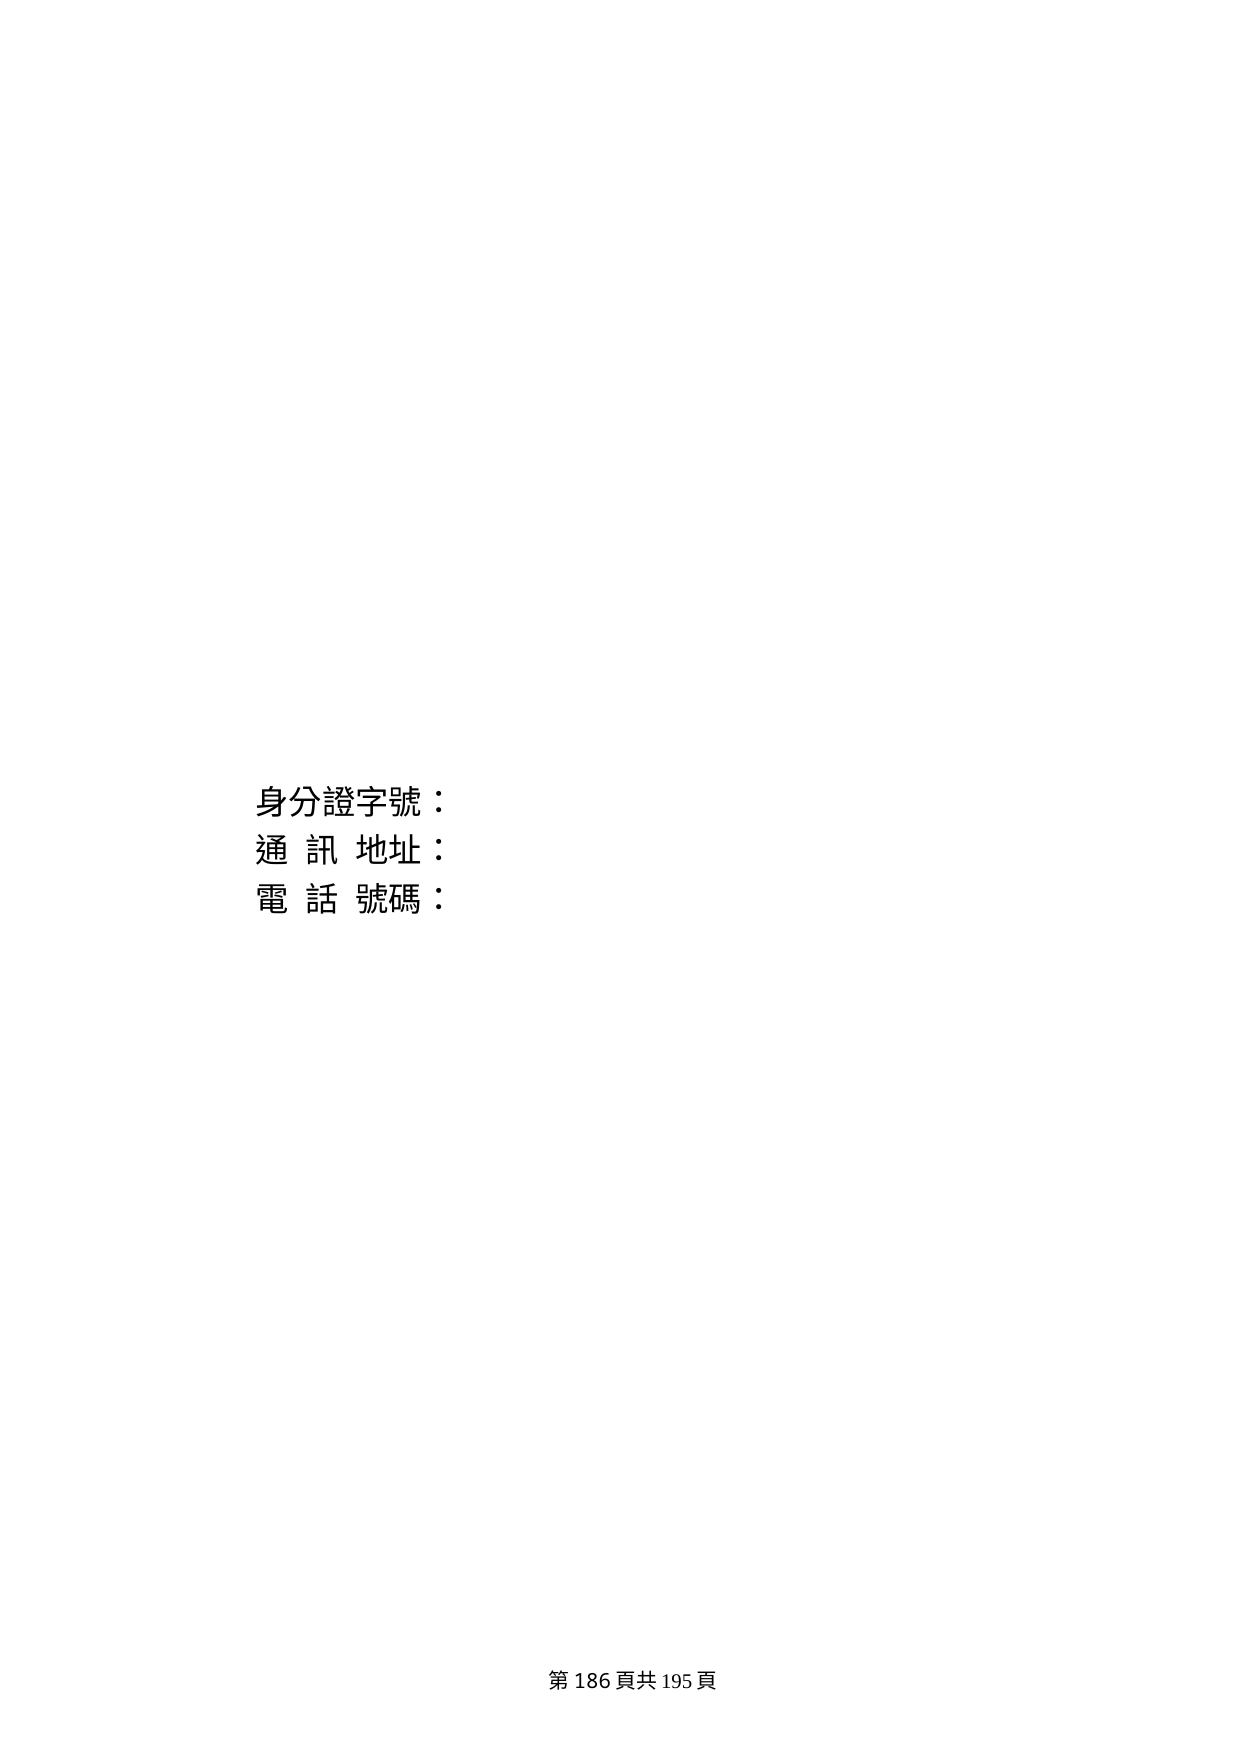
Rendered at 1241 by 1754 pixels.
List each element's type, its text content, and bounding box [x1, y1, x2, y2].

text 通 訊 地址： [89, 824, 1152, 872]
text 身分證字號： [89, 776, 1152, 824]
text 電 話 號碼： [89, 872, 1152, 921]
